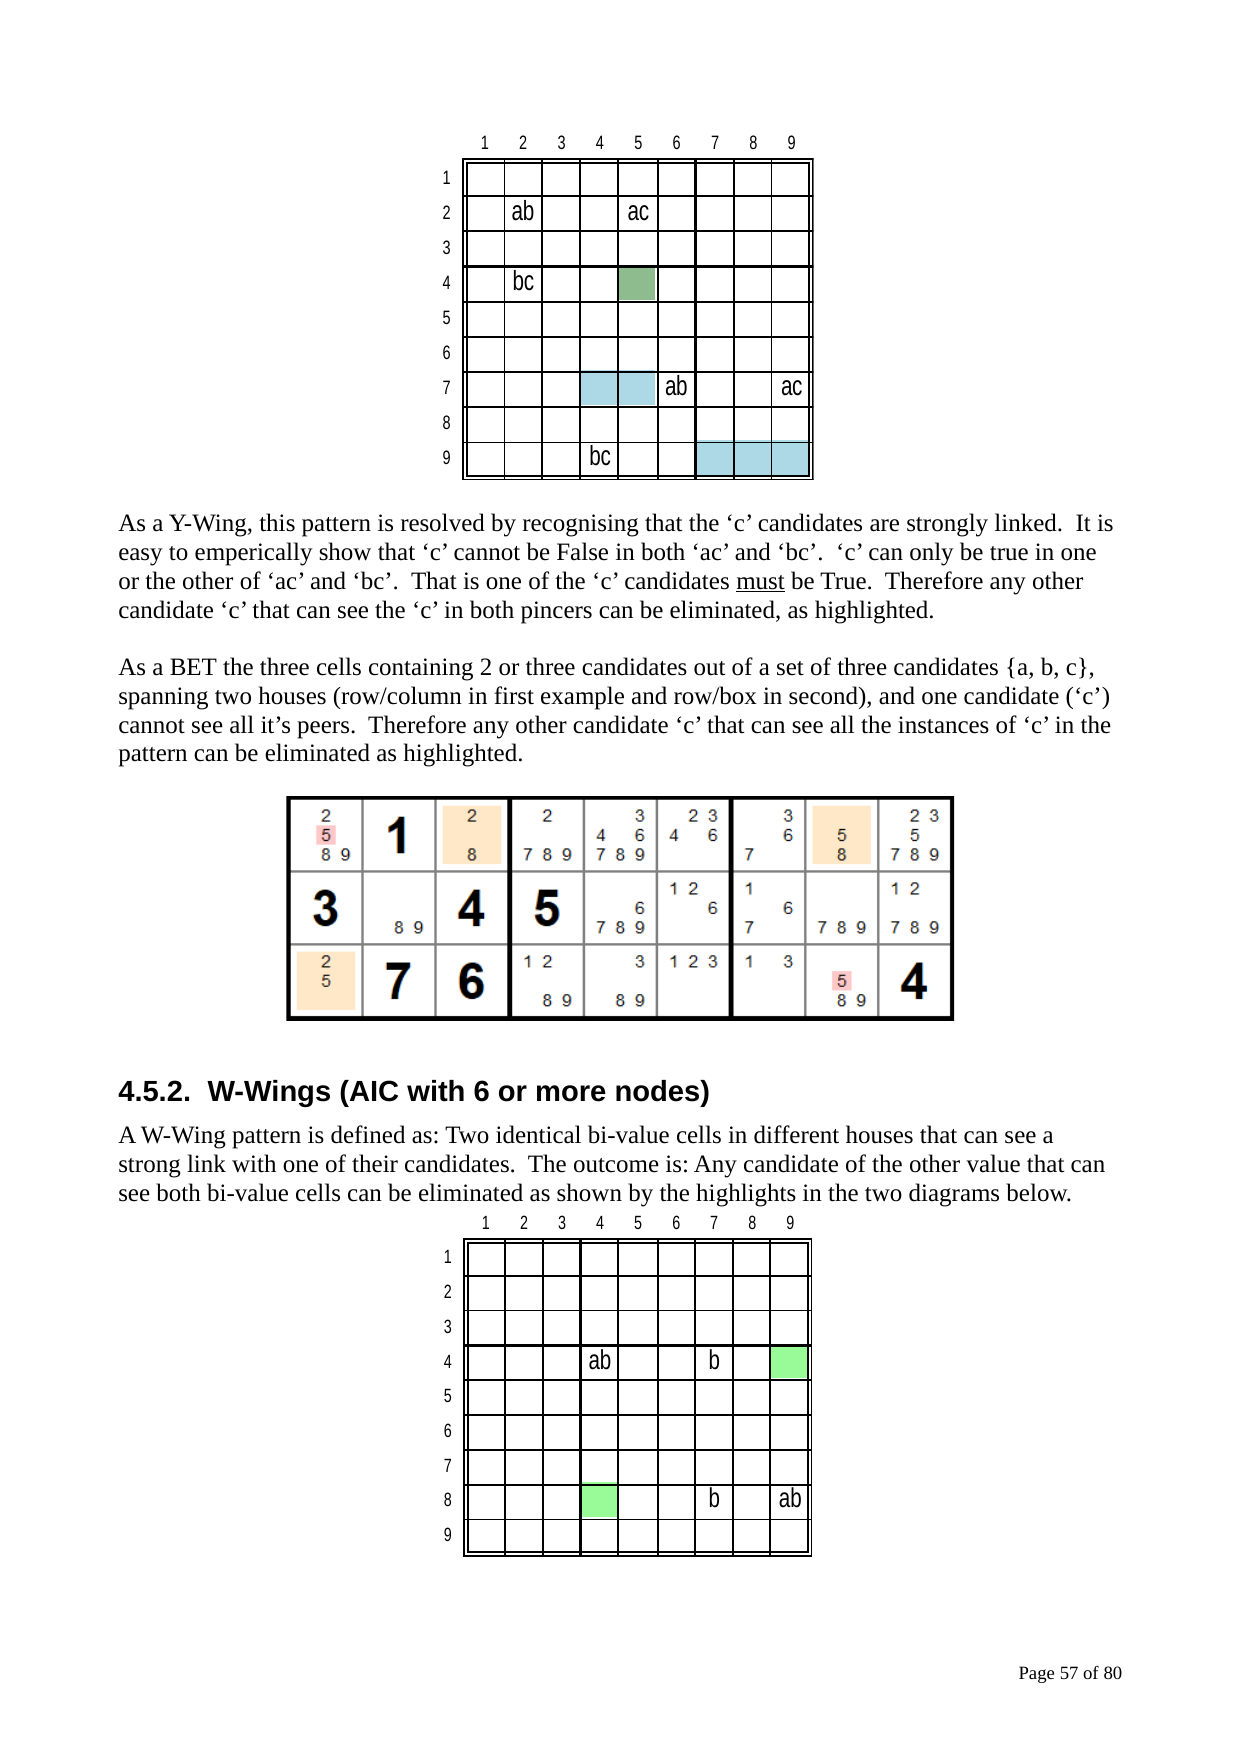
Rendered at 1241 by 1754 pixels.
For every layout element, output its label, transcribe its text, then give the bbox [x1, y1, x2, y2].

text As a BET the three cells containing 2 or three candidates out of a set of three candidates {a, b, c}, spanning two houses (row/column in first example and row/box in second), and one candidate (‘c’) cannot see all it’s peers. Therefore any other candidate ‘c’ that can see all the instances of ‘c’ in the pattern can be eliminated as highlighted. [118, 652, 1122, 767]
text A W-Wing pattern is defined as: Two identical bi-value cells in different houses that can see a strong link with one of their candidates. The outcome is: Any candidate of the other value that can see both bi-value cells can be eliminated as shown by the highlights in the two diagrams below. [118, 1121, 1122, 1207]
picture [286, 796, 955, 1021]
subtitle W-Wings (AIC with 6 or more nodes) [118, 1074, 1122, 1108]
text As a Y-Wing, this pattern is resolved by recognising that the ‘c’ candidates are strongly linked. It is easy to emperically show that ‘c’ cannot be False in both ‘ac’ and ‘bc’. ‘c’ can only be true in one or the other of ‘ac’ and ‘bc’. That is one of the ‘c’ candidates must be True. Therefore any other candidate ‘c’ that can see the ‘c’ in both pincers can be eliminated, as highlighted. [118, 508, 1122, 623]
